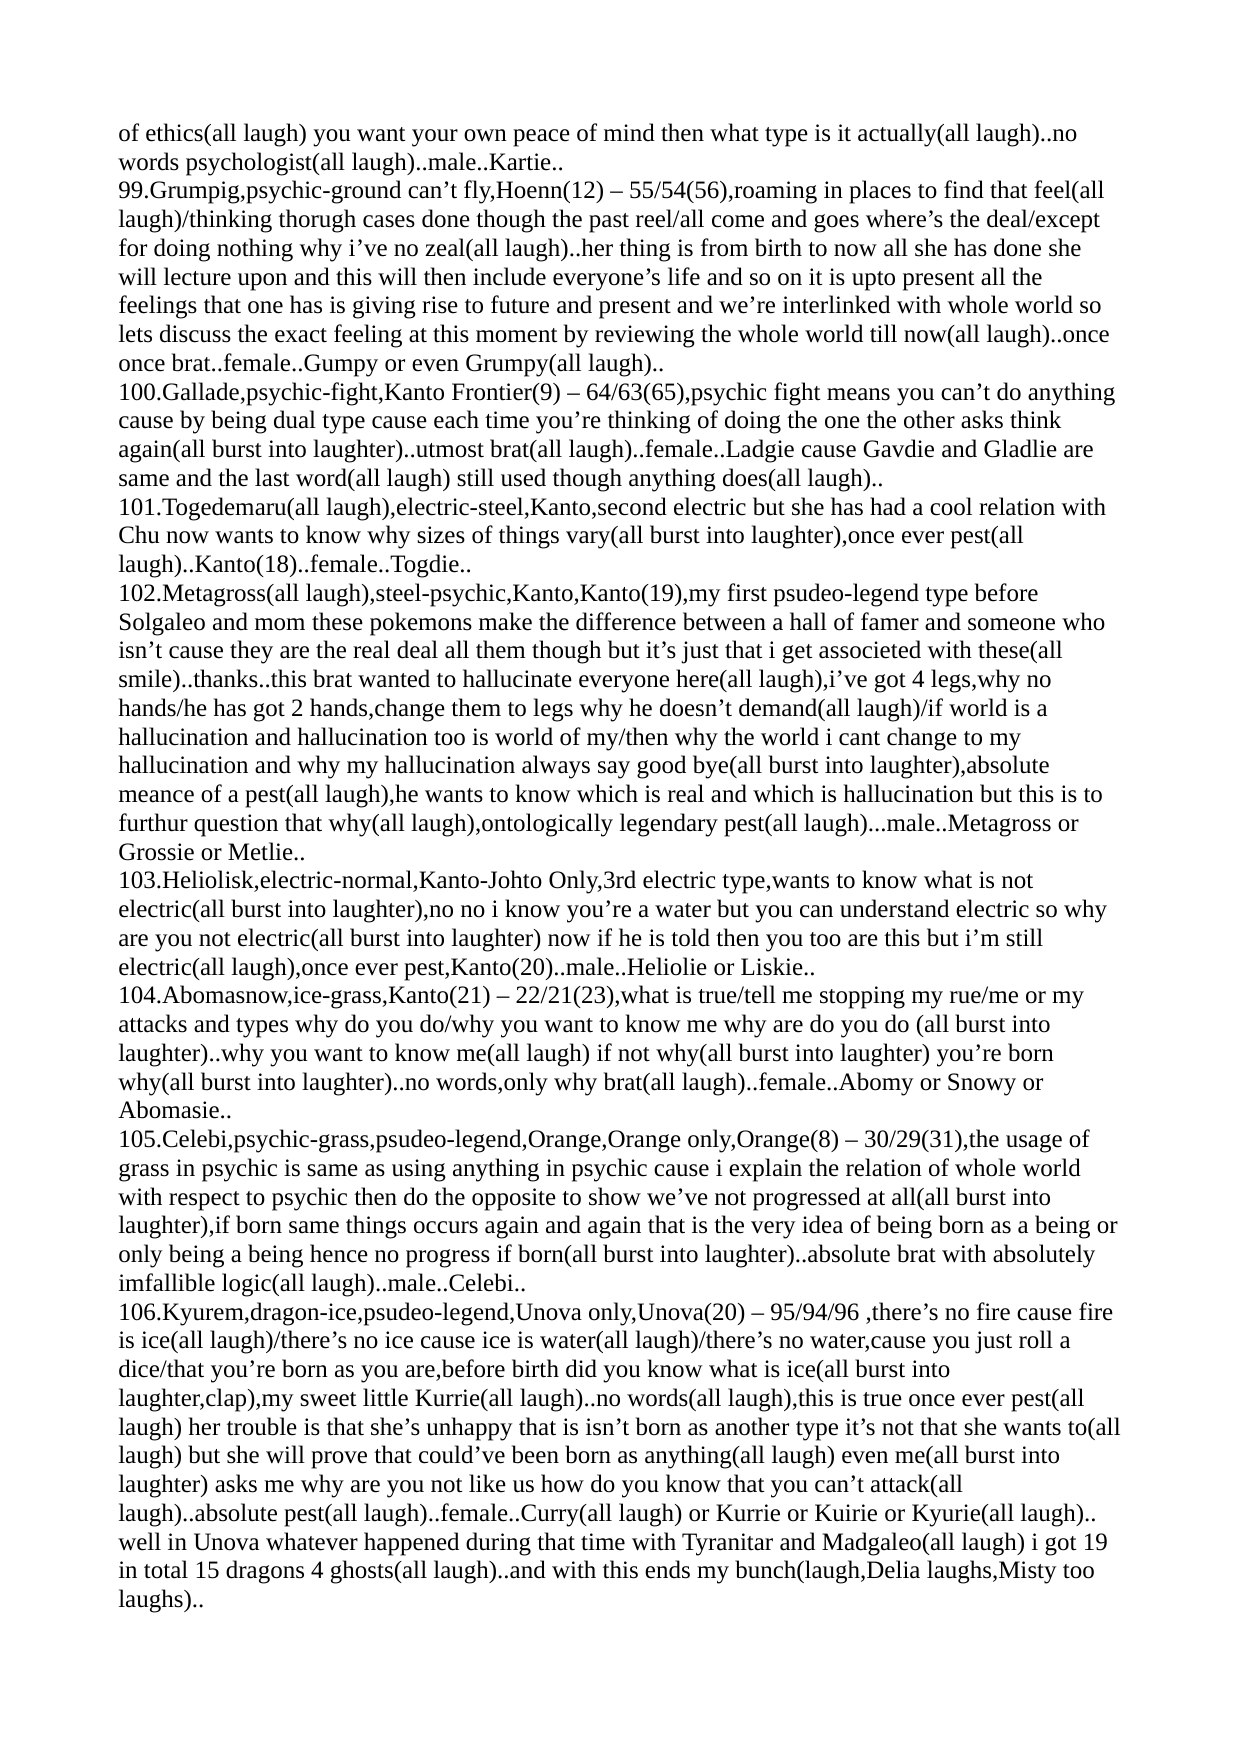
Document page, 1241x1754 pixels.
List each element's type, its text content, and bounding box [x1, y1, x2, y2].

text well in Unova whatever happened during that time with Tyranitar and Madgaleo(all laugh) i got 19 in total 15 dragons 4 ghosts(all laugh)..and with this ends my bunch(laugh,Delia laughs,Misty too laughs).. [118, 1527, 1122, 1613]
text 103.Heliolisk,electric-normal,Kanto-Johto Only,3rd electric type,wants to know what is not electric(all burst into laughter),no no i know you’re a water but you can understand electric so why are you not electric(all burst into laughter) now if he is told then you too are this but i’m still electric(all laugh),once ever pest,Kanto(20)..male..Heliolie or Liskie.. [118, 866, 1122, 981]
text 99.Grumpig,psychic-ground can’t fly,Hoenn(12) – 55/54(56),roaming in places to find that feel(all laugh)/thinking thorugh cases done though the past reel/all come and goes where’s the deal/except for doing nothing why i’ve no zeal(all laugh)..her thing is from birth to now all she has done she will lecture upon and this will then include everyone’s life and so on it is upto present all the feelings that one has is giving rise to future and present and we’re interlinked with whole world so lets discuss the exact feeling at this moment by reviewing the whole world till now(all laugh)..once once brat..female..Gumpy or even Grumpy(all laugh).. [118, 176, 1122, 377]
text 104.Abomasnow,ice-grass,Kanto(21) – 22/21(23),what is true/tell me stopping my rue/me or my attacks and types why do you do/why you want to know me why are do you do (all burst into laughter)..why you want to know me(all laugh) if not why(all burst into laughter) you’re born why(all burst into laughter)..no words,only why brat(all laugh)..female..Abomy or Snowy or Abomasie.. [118, 981, 1122, 1124]
text 101.Togedemaru(all laugh),electric-steel,Kanto,second electric but she has had a cool relation with Chu now wants to know why sizes of things vary(all burst into laughter),once ever pest(all laugh)..Kanto(18)..female..Togdie.. [118, 492, 1122, 578]
text 102.Metagross(all laugh),steel-psychic,Kanto,Kanto(19),my first psudeo-legend type before Solgaleo and mom these pokemons make the difference between a hall of famer and someone who isn’t cause they are the real deal all them though but it’s just that i get associeted with these(all smile)..thanks..this brat wanted to hallucinate everyone here(all laugh),i’ve got 4 legs,why no hands/he has got 2 hands,change them to legs why he doesn’t demand(all laugh)/if world is a hallucination and hallucination too is world of my/then why the world i cant change to my hallucination and why my hallucination always say good bye(all burst into laughter),absolute meance of a pest(all laugh),he wants to know which is real and which is hallucination but this is to furthur question that why(all laugh),ontologically legendary pest(all laugh)...male..Metagross or Grossie or Metlie.. [118, 578, 1122, 866]
text 100.Gallade,psychic-fight,Kanto Frontier(9) – 64/63(65),psychic fight means you can’t do anything cause by being dual type cause each time you’re thinking of doing the one the other asks think again(all burst into laughter)..utmost brat(all laugh)..female..Ladgie cause Gavdie and Gladlie are same and the last word(all laugh) still used though anything does(all laugh).. [118, 377, 1122, 492]
text 105.Celebi,psychic-grass,psudeo-legend,Orange,Orange only,Orange(8) – 30/29(31),the usage of grass in psychic is same as using anything in psychic cause i explain the relation of whole world with respect to psychic then do the opposite to show we’ve not progressed at all(all burst into laughter),if born same things occurs again and again that is the very idea of being born as a being or only being a being hence no progress if born(all burst into laughter)..absolute brat with absolutely imfallible logic(all laugh)..male..Celebi.. [118, 1124, 1122, 1297]
text of ethics(all laugh) you want your own peace of mind then what type is it actually(all laugh)..no words psychologist(all laugh)..male..Kartie.. [118, 118, 1122, 176]
text 106.Kyurem,dragon-ice,psudeo-legend,Unova only,Unova(20) – 95/94/96 ,there’s no fire cause fire is ice(all laugh)/there’s no ice cause ice is water(all laugh)/there’s no water,cause you just roll a dice/that you’re born as you are,before birth did you know what is ice(all burst into laughter,clap),my sweet little Kurrie(all laugh)..no words(all laugh),this is true once ever pest(all laugh) her trouble is that she’s unhappy that is isn’t born as another type it’s not that she wants to(all laugh) but she will prove that could’ve been born as anything(all laugh) even me(all burst into laughter) asks me why are you not like us how do you know that you can’t attack(all laugh)..absolute pest(all laugh)..female..Curry(all laugh) or Kurrie or Kuirie or Kyurie(all laugh).. [118, 1297, 1122, 1527]
